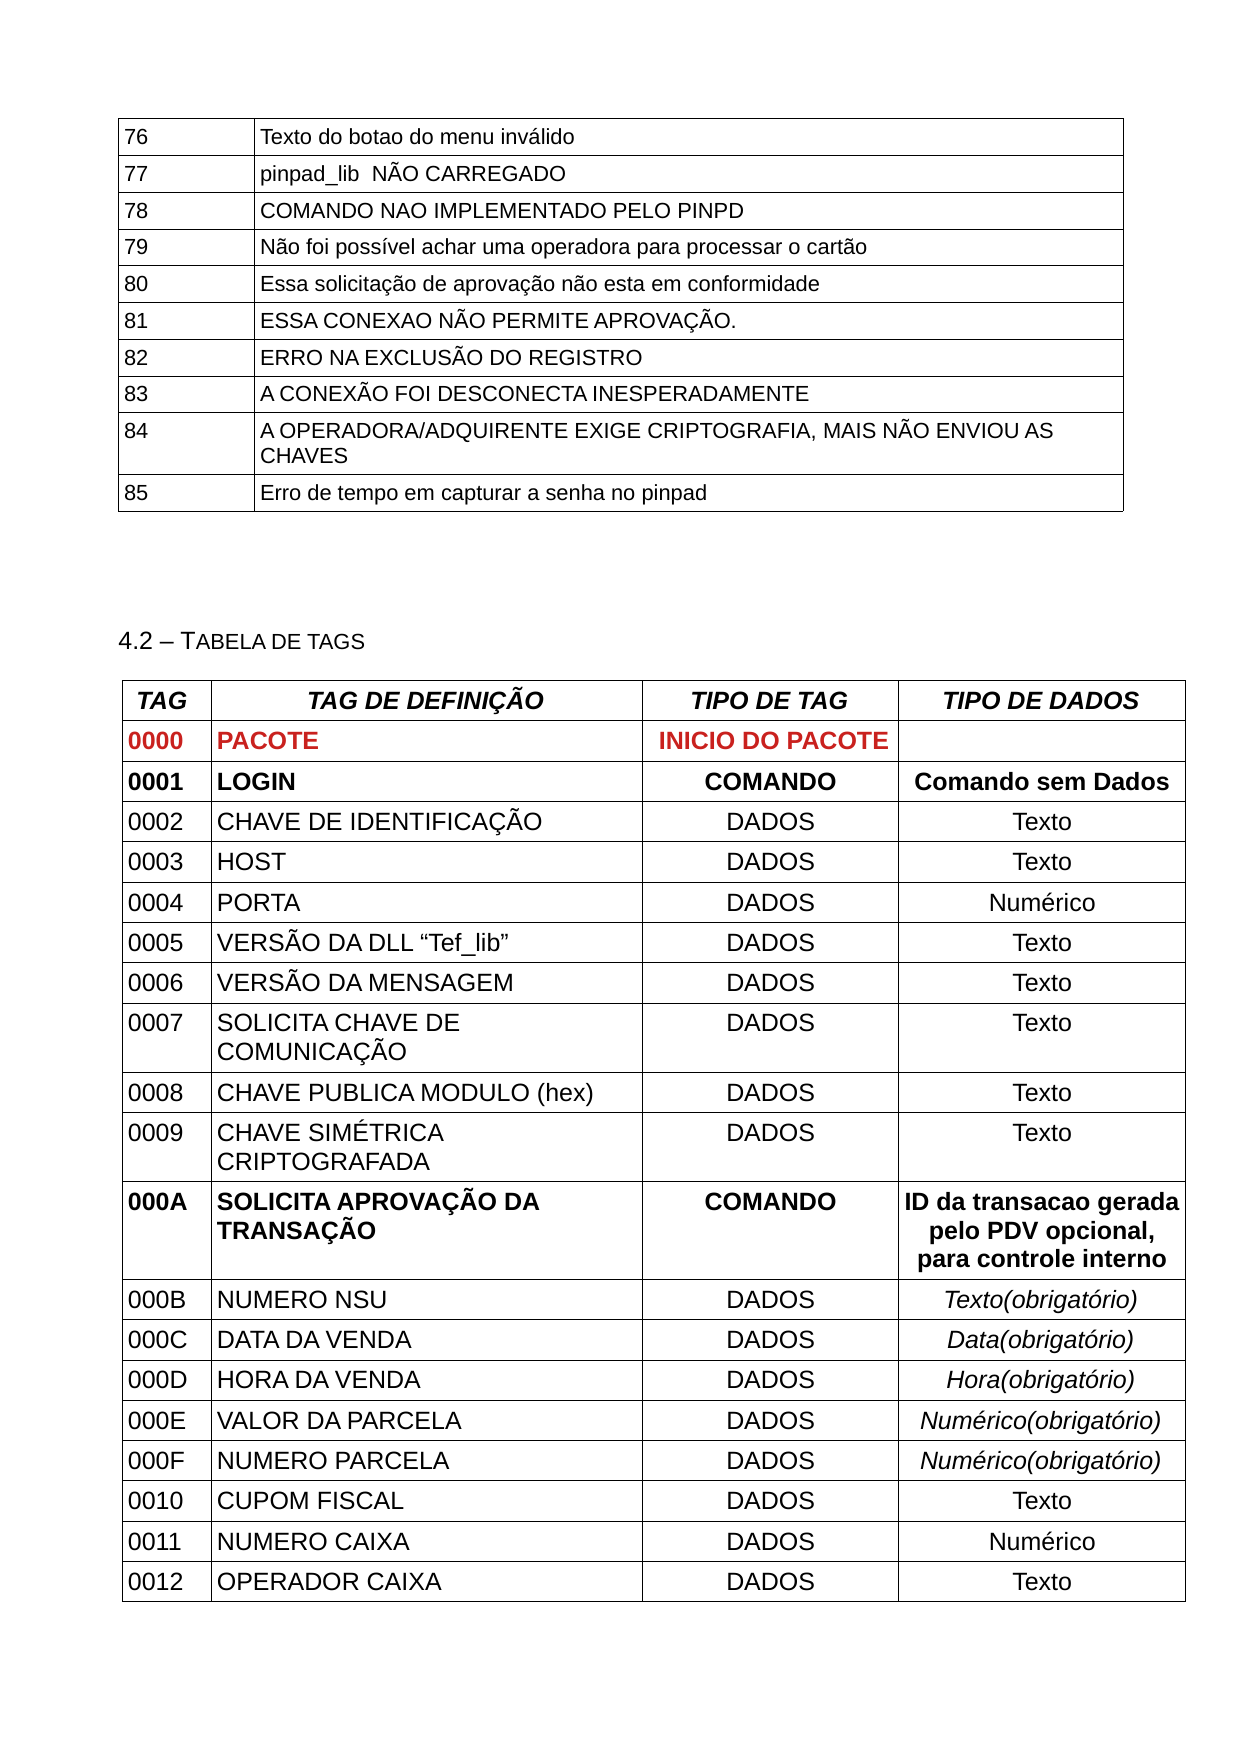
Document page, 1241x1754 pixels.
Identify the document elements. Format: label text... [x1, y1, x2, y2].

table_cell DADOS [643, 1361, 898, 1400]
table_cell DADOS [643, 883, 898, 922]
table_cell 0012 [123, 1562, 211, 1601]
table_cell Erro de tempo em capturar a senha no pinpad [255, 475, 1123, 511]
table_cell VERSÃO DA MENSAGEM [212, 963, 642, 1003]
table_cell Hora(obrigatório) [899, 1361, 1185, 1400]
text 4.2 – TABELA DE TAGS [118, 626, 1122, 655]
table_cell A OPERADORA/ADQUIRENTE EXIGE CRIPTOGRAFIA, MAIS NÃO ENVIOU AS CHAVES [255, 413, 1123, 474]
table_cell Data(obrigatório) [899, 1320, 1185, 1359]
table_cell SOLICITA APROVAÇÃO DA TRANSAÇÃO [212, 1182, 642, 1279]
table_cell 82 [119, 340, 254, 376]
table_cell OPERADOR CAIXA [212, 1562, 642, 1601]
table_cell 0011 [123, 1522, 211, 1561]
table_cell HORA DA VENDA [212, 1361, 642, 1400]
table_cell 000D [123, 1361, 211, 1400]
table_cell Comando sem Dados [899, 762, 1185, 801]
table_cell INICIO DO PACOTE [643, 721, 898, 761]
table_cell DADOS [643, 1004, 898, 1072]
table_cell 000A [123, 1182, 211, 1279]
table_cell DADOS [643, 1441, 898, 1480]
table_header TIPO DE DADOS [899, 681, 1185, 720]
table_cell 000F [123, 1441, 211, 1480]
table_cell Texto [899, 1073, 1185, 1112]
table_cell DADOS [643, 802, 898, 841]
table_cell Texto [899, 1562, 1185, 1601]
table_cell Texto(obrigatório) [899, 1280, 1185, 1319]
table_cell COMANDO [643, 1182, 898, 1279]
table_cell 81 [119, 303, 254, 339]
table_cell CHAVE DE IDENTIFICAÇÃO [212, 802, 642, 841]
table_cell PORTA [212, 883, 642, 922]
table_cell Essa solicitação de aprovação não esta em conformidade [255, 266, 1123, 302]
table_cell DADOS [643, 1280, 898, 1319]
table_cell 76 [119, 119, 254, 155]
table_cell COMANDO NAO IMPLEMENTADO PELO PINPD [255, 193, 1123, 228]
table_cell 0009 [123, 1113, 211, 1181]
table_cell Texto [899, 1113, 1185, 1181]
table_cell NUMERO CAIXA [212, 1522, 642, 1561]
table_header TIPO DE TAG [643, 681, 898, 720]
table_cell PACOTE [212, 721, 642, 761]
table_cell DADOS [643, 923, 898, 962]
table_cell DADOS [643, 842, 898, 882]
table_cell Texto [899, 842, 1185, 882]
table_cell 0007 [123, 1004, 211, 1072]
table_cell Não foi possível achar uma operadora para processar o cartão [255, 230, 1123, 265]
table_cell VALOR DA PARCELA [212, 1401, 642, 1440]
table_cell DADOS [643, 1562, 898, 1601]
table_cell Numérico [899, 1522, 1185, 1561]
table_cell 0003 [123, 842, 211, 882]
table_cell Numérico(obrigatório) [899, 1401, 1185, 1440]
table_cell A CONEXÃO FOI DESCONECTA INESPERADAMENTE [255, 377, 1123, 412]
table_cell 83 [119, 377, 254, 412]
table_cell Texto [899, 923, 1185, 962]
table_header TAG [123, 681, 211, 720]
table_header TAG DE DEFINIÇÃO [212, 681, 642, 720]
table_cell DADOS [643, 1320, 898, 1359]
table_cell 000B [123, 1280, 211, 1319]
table_cell DADOS [643, 1522, 898, 1561]
table_cell ESSA CONEXAO NÃO PERMITE APROVAÇÃO. [255, 303, 1123, 339]
table_cell 79 [119, 230, 254, 265]
table_cell Texto [899, 963, 1185, 1003]
table_cell 77 [119, 156, 254, 192]
table_cell 78 [119, 193, 254, 228]
table_cell Texto [899, 802, 1185, 841]
table_cell [899, 721, 1185, 761]
table_cell SOLICITA CHAVE DE COMUNICAÇÃO [212, 1004, 642, 1072]
table_cell DADOS [643, 1073, 898, 1112]
table_cell Numérico [899, 883, 1185, 922]
table_cell 84 [119, 413, 254, 474]
table_cell 0006 [123, 963, 211, 1003]
table_cell DADOS [643, 963, 898, 1003]
table_cell DADOS [643, 1401, 898, 1440]
table_cell ID da transacao gerada pelo PDV opcional, para controle interno [899, 1182, 1185, 1279]
table_cell CHAVE SIMÉTRICA CRIPTOGRAFADA [212, 1113, 642, 1181]
table_cell 0002 [123, 802, 211, 841]
table_cell 80 [119, 266, 254, 302]
table_cell 0008 [123, 1073, 211, 1112]
table_cell DADOS [643, 1113, 898, 1181]
table_cell Texto [899, 1481, 1185, 1521]
table_cell pinpad_lib NÃO CARREGADO [255, 156, 1123, 192]
table_cell HOST [212, 842, 642, 882]
table_cell Numérico(obrigatório) [899, 1441, 1185, 1480]
table_cell CUPOM FISCAL [212, 1481, 642, 1521]
table_cell NUMERO NSU [212, 1280, 642, 1319]
table_cell 85 [119, 475, 254, 511]
table_cell VERSÃO DA DLL “Tef_lib” [212, 923, 642, 962]
table_cell 0001 [123, 762, 211, 801]
table_cell 0000 [123, 721, 211, 761]
table_cell 0005 [123, 923, 211, 962]
table_cell 000E [123, 1401, 211, 1440]
table_cell 000C [123, 1320, 211, 1359]
table_cell COMANDO [643, 762, 898, 801]
table_cell 0010 [123, 1481, 211, 1521]
table_cell Texto do botao do menu inválido [255, 119, 1123, 155]
table_cell DATA DA VENDA [212, 1320, 642, 1359]
table_cell Texto [899, 1004, 1185, 1072]
table_cell DADOS [643, 1481, 898, 1521]
table_cell 0004 [123, 883, 211, 922]
table_cell CHAVE PUBLICA MODULO (hex) [212, 1073, 642, 1112]
table_cell ERRO NA EXCLUSÃO DO REGISTRO [255, 340, 1123, 376]
table_cell LOGIN [212, 762, 642, 801]
table_cell NUMERO PARCELA [212, 1441, 642, 1480]
